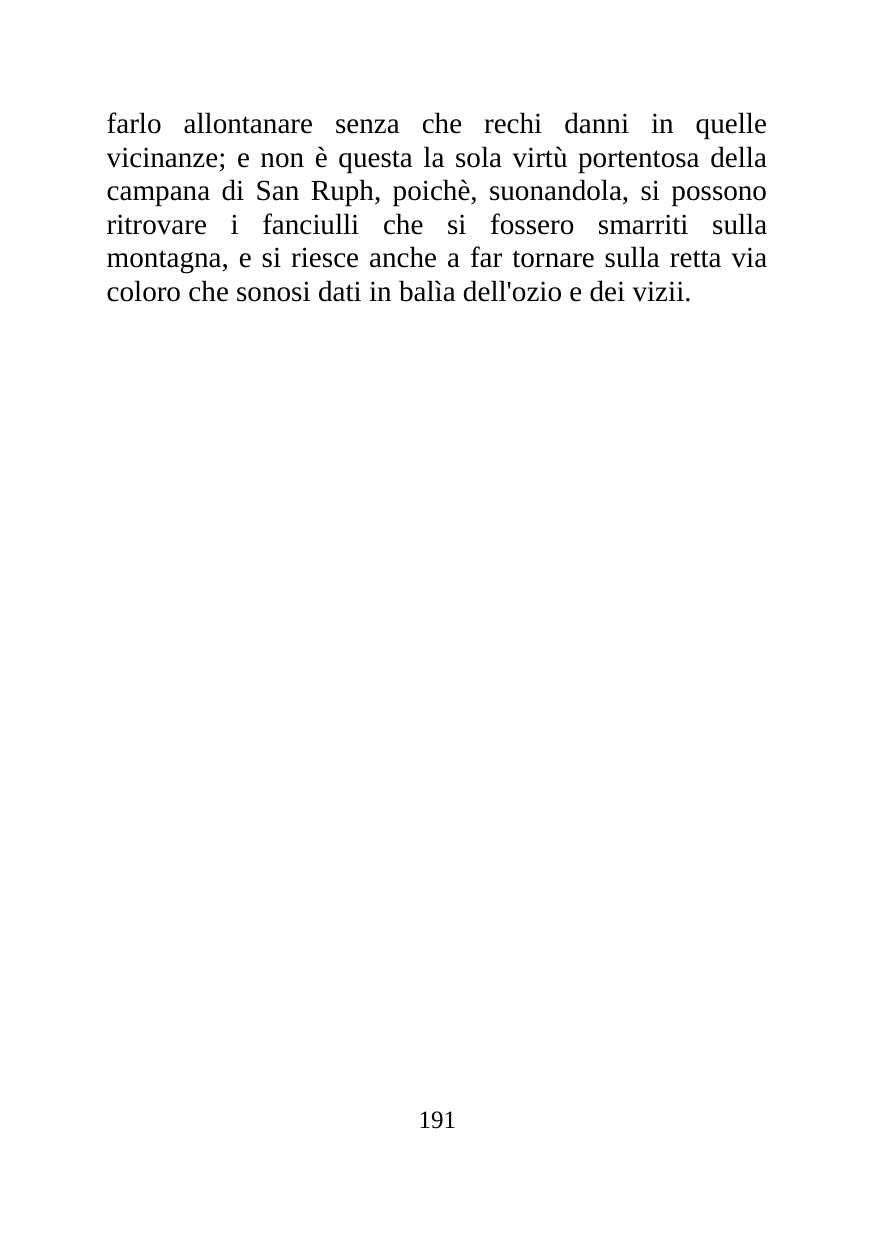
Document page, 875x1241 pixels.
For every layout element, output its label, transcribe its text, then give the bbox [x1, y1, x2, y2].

text farlo allontanare senza che rechi danni in quelle vicinanze; e non è questa la sola virtù portentosa della campana di San Ruph, poichè, suonandola, si possono ritrovare i fanciulli che si fossero smarriti sulla montagna, e si riesce anche a far tornare sulla retta via coloro che sonosi dati in balìa dell'ozio e dei vizii. [106, 106, 768, 308]
